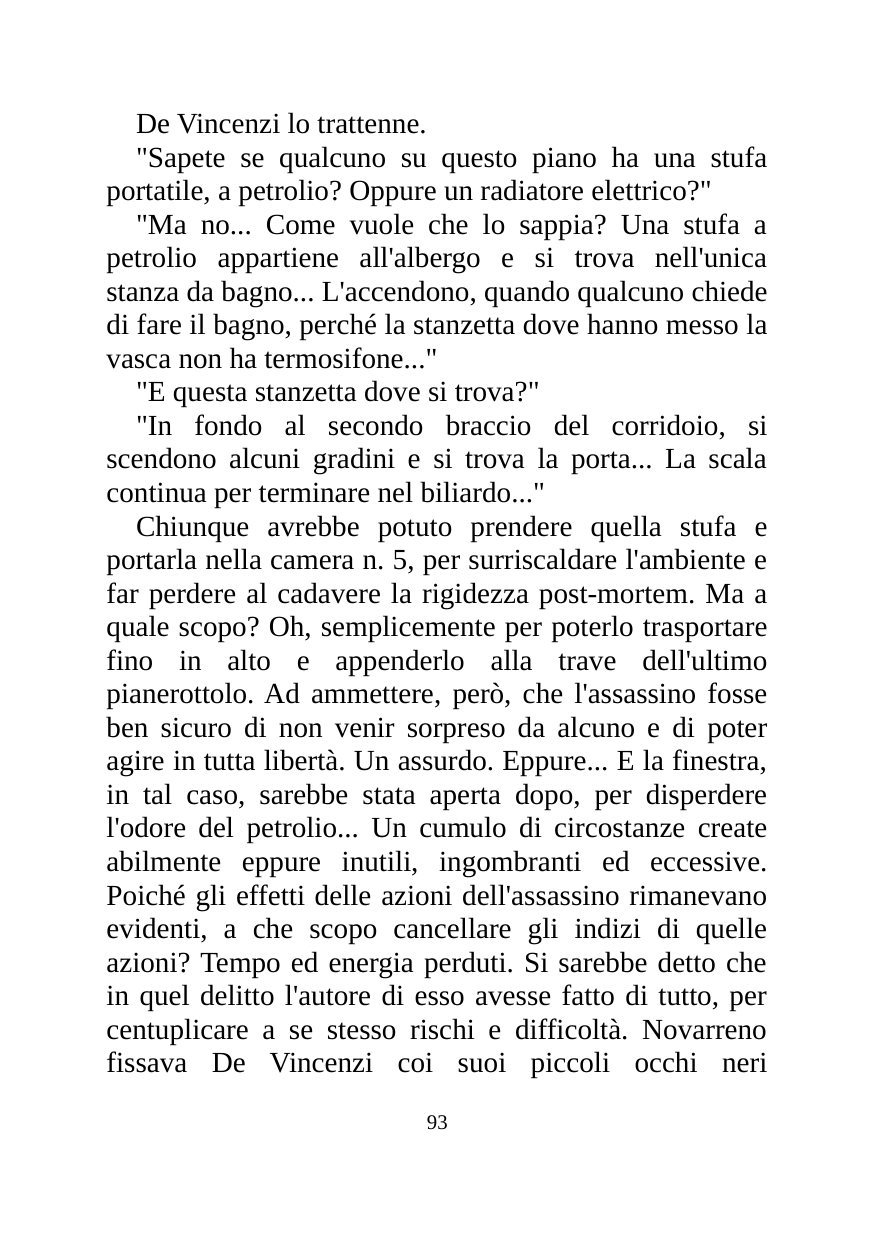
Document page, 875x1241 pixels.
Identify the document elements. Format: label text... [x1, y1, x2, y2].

text "Ma no... Come vuole che lo sappia? Una stufa a petrolio appartiene all'albergo e si trova nell'unica stanza da bagno... L'accendono, quando qualcuno chiede di fare il bagno, perché la stanzetta dove hanno messo la vasca non ha termosifone..." [106, 207, 768, 374]
text "In fondo al secondo braccio del corridoio, si scendono alcuni gradini e si trova la porta... La scala continua per terminare nel biliardo..." [106, 408, 768, 509]
text "E questa stanzetta dove si trova?" [106, 374, 768, 408]
text Chiunque avrebbe potuto prendere quella stufa e portarla nella camera n. 5, per surriscaldare l'ambiente e far perdere al cadavere la rigidezza post-mortem. Ma a quale scopo? Oh, semplicemente per poterlo trasportare fino in alto e appenderlo alla trave dell'ultimo pianerottolo. Ad ammettere, però, che l'assassino fosse ben sicuro di non venir sorpreso da alcuno e di poter agire in tutta libertà. Un assurdo. Eppure... E la finestra, in tal caso, sarebbe stata aperta dopo, per disperdere l'odore del petrolio... Un cumulo di circostanze create abilmente eppure inutili, ingombranti ed eccessive. Poiché gli effetti delle azioni dell'assassino rimanevano evidenti, a che scopo cancellare gli indizi di quelle azioni? Tempo ed energia perduti. Si sarebbe detto che in quel delitto l'autore di esso avesse fatto di tutto, per centuplicare a se stesso rischi e difficoltà. Novarreno fissava De Vincenzi coi suoi piccoli occhi neri [106, 509, 768, 1079]
text De Vincenzi lo trattenne. [106, 106, 768, 140]
text "Sapete se qualcuno su questo piano ha una stufa portatile, a petrolio? Oppure un radiatore elettrico?" [106, 140, 768, 207]
